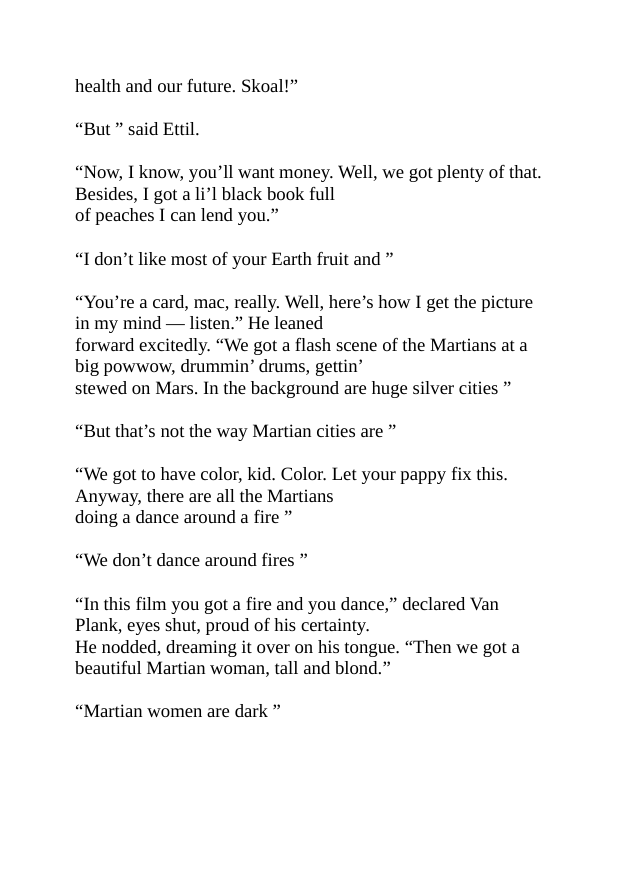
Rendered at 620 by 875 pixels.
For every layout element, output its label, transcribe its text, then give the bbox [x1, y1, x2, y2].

text health and our future. Skoal!” “But ” said Ettil. “Now, I know, you’ll want money. Well, we got plenty of that. Besides, I got a li’l black book full of peaches I can lend you.” “I don’t like most of your Earth fruit and ” “You’re a card, mac, really. Well, here’s how I get the picture in my mind — listen.” He leaned forward excitedly. “We got a flash scene of the Martians at a big powwow, drummin’ drums, gettin’ stewed on Mars. In the background are huge silver cities ” “But that’s not the way Martian cities are ” “We got to have color, kid. Color. Let your pappy fix this. Anyway, there are all the Martians doing a dance around a fire ” “We don’t dance around fires ” “In this film you got a fire and you dance,” declared Van Plank, eyes shut, proud of his certainty. He nodded, dreaming it over on his tongue. “Then we got a beautiful Martian woman, tall and blond.” “Martian women are dark ” [75, 75, 544, 743]
